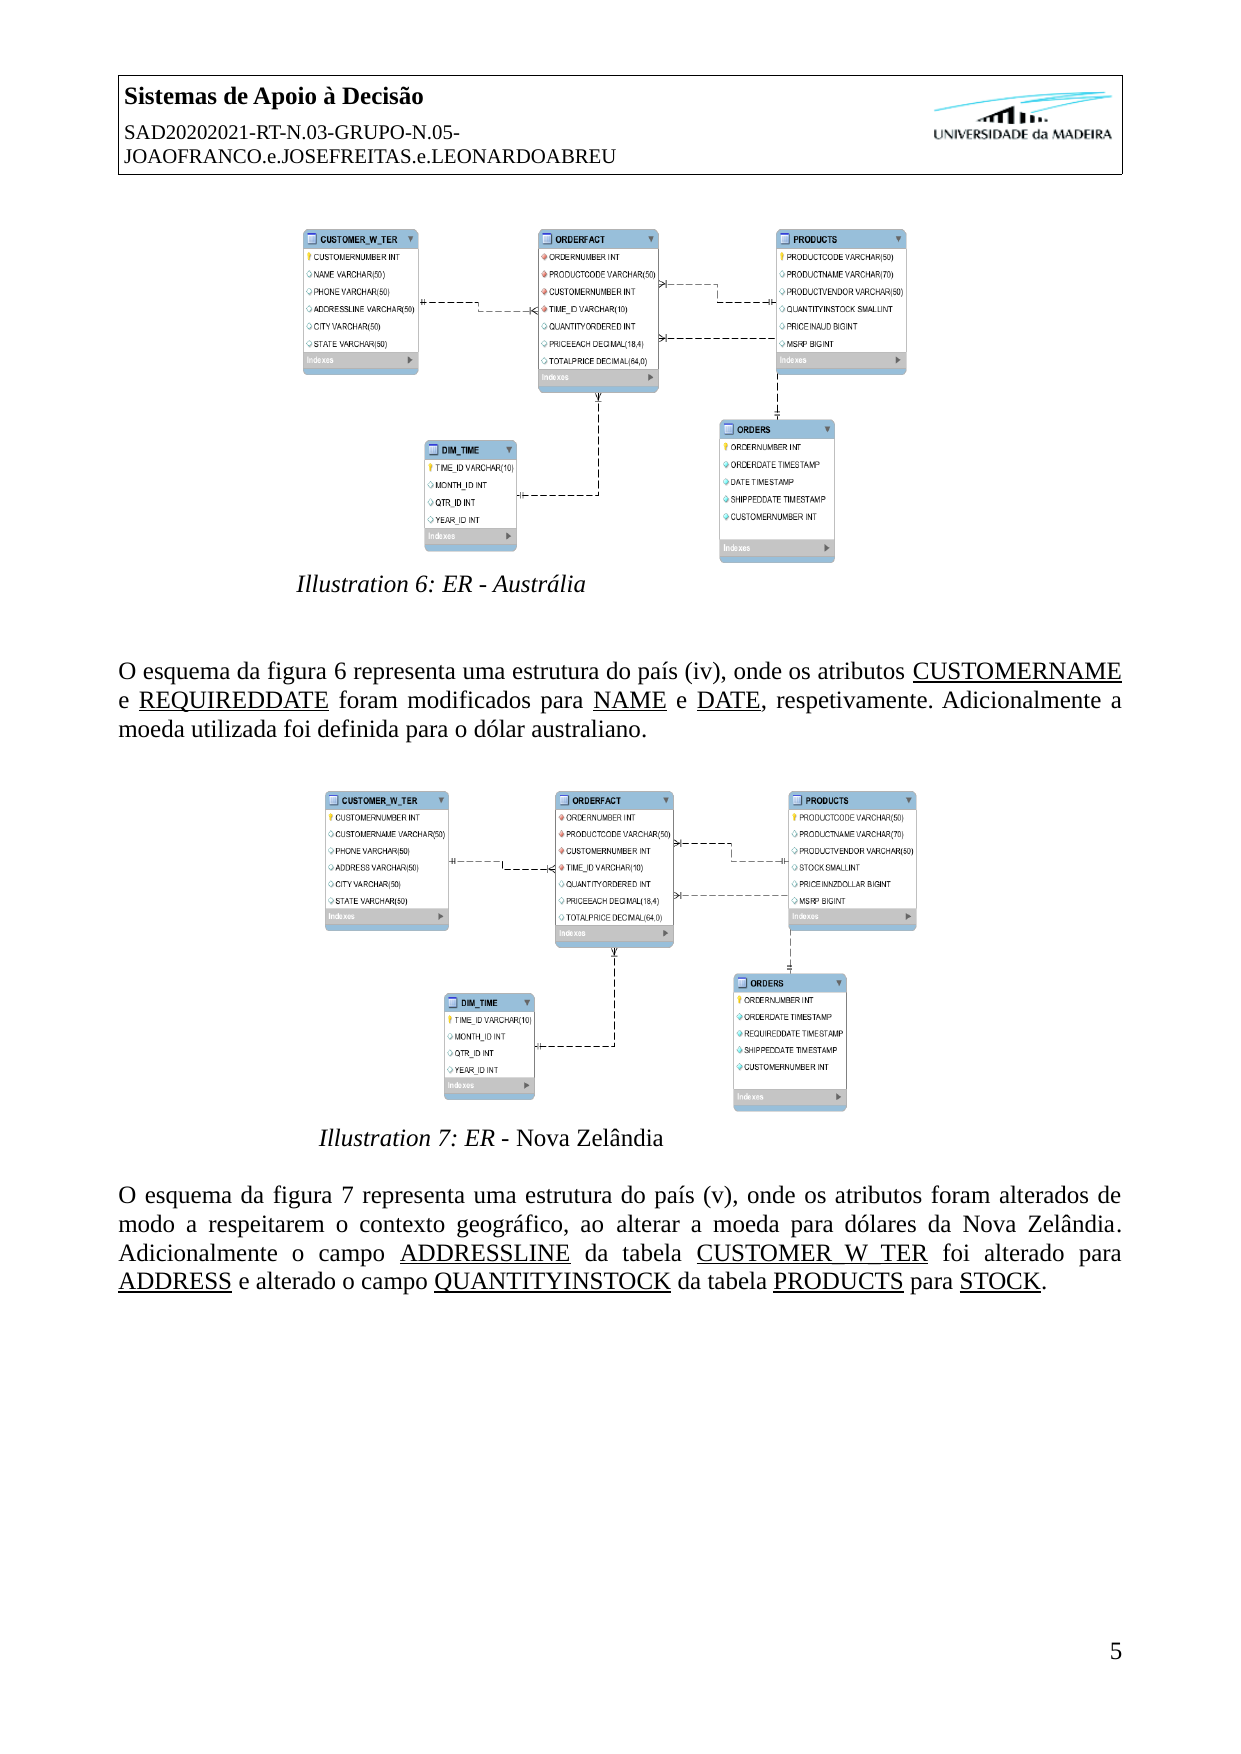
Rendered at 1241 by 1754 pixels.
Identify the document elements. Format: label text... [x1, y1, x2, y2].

text O esquema da figura 6 representa uma estrutura do país (iv), onde os atributos CUSTOMERNAME e REQUIREDDATE foram modificados para NAME e DATE, respetivamente. Adicionalmente a moeda utilizada foi definida para o dólar australiano. [118, 656, 1122, 742]
text Illustration 7: ER - Nova Zelândia [318, 1118, 922, 1151]
text Illustration 6: ER - Austrália [296, 570, 912, 598]
picture [296, 221, 912, 570]
picture [919, 80, 1120, 146]
picture [318, 783, 922, 1118]
text O esquema da figura 7 representa uma estrutura do país (v), onde os atributos foram alterados de modo a respeitarem o contexto geográfico, ao alterar a moeda para dólares da Nova Zelândia. Adicionalmente o campo ADDRESSLINE da tabela CUSTOMER_W_TER foi alterado para ADDRESS e alterado o campo QUANTITYINSTOCK da tabela PRODUCTS para STOCK. [118, 1180, 1122, 1295]
